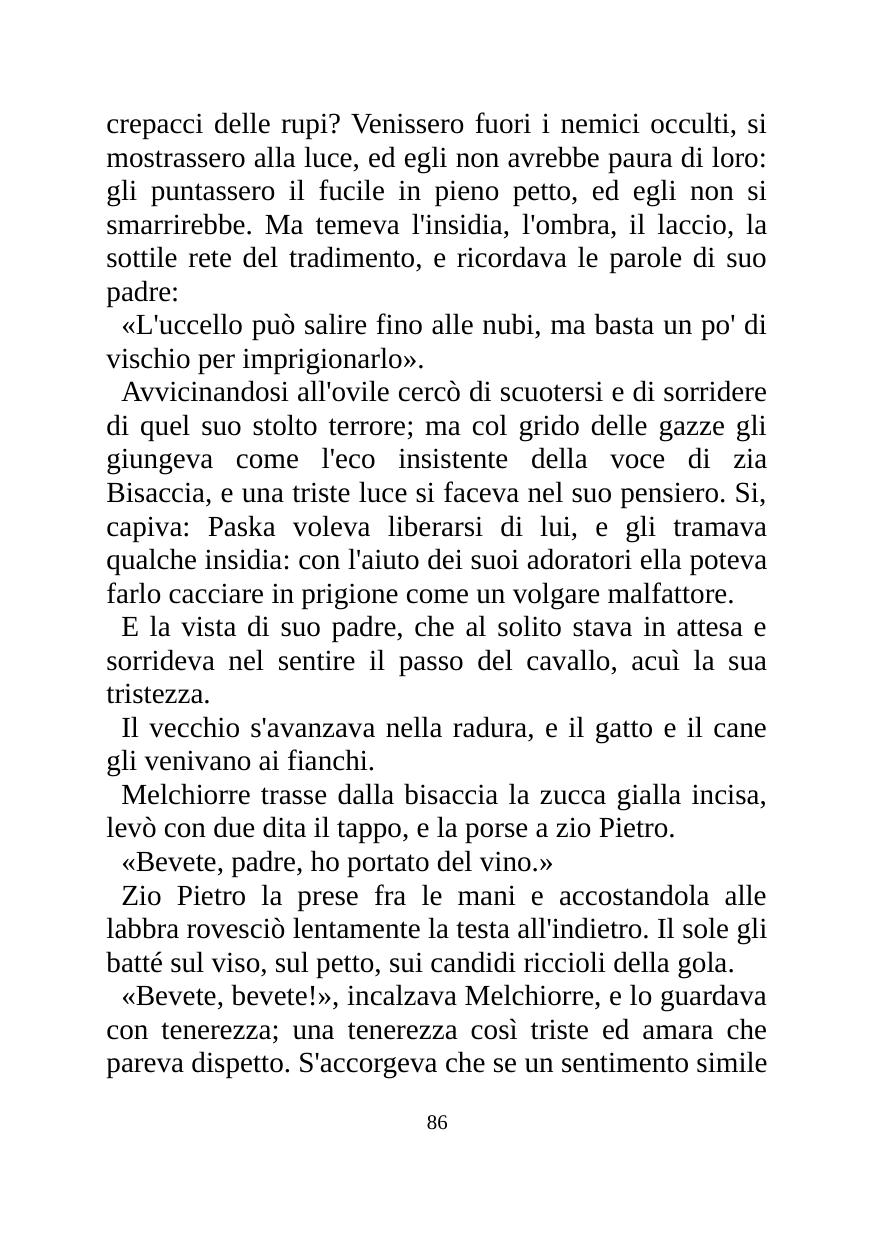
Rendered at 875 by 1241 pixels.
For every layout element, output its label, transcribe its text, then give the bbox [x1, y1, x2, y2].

text Avvicinandosi all'ovile cercò di scuotersi e di sorridere di quel suo stolto terrore; ma col grido delle gazze gli giungeva come l'eco insistente della voce di zia Bisaccia, e una triste luce si faceva nel suo pensiero. Si, capiva: Paska voleva liberarsi di lui, e gli tramava qualche insidia: con l'aiuto dei suoi adoratori ella poteva farlo cacciare in prigione come un volgare malfattore. [106, 374, 768, 609]
text «Bevete, bevete!», incalzava Melchiorre, e lo guardava con tenerezza; una tenerezza così triste ed amara che pareva dispetto. S'accorgeva che se un sentimento simile [106, 978, 768, 1079]
text «Bevete, padre, ho portato del vino.» [106, 844, 768, 878]
text Zio Pietro la prese fra le mani e accostandola alle labbra rovesciò lentamente la testa all'indietro. Il sole gli batté sul viso, sul petto, sui candidi riccioli della gola. [106, 878, 768, 978]
text «L'uccello può salire fino alle nubi, ma basta un po' di vischio per imprigionarlo». [106, 307, 768, 374]
text crepacci delle rupi? Venissero fuori i nemici occulti, si mostrassero alla luce, ed egli non avrebbe paura di loro: gli puntassero il fucile in pieno petto, ed egli non si smarrirebbe. Ma temeva l'insidia, l'ombra, il laccio, la sottile rete del tradimento, e ricordava le parole di suo padre: [106, 106, 768, 307]
text E la vista di suo padre, che al solito stava in attesa e sorrideva nel sentire il passo del cavallo, acuì la sua tristezza. [106, 609, 768, 710]
text Melchiorre trasse dalla bisaccia la zucca gialla incisa, levò con due dita il tappo, e la porse a zio Pietro. [106, 777, 768, 844]
text Il vecchio s'avanzava nella radura, e il gatto e il cane gli venivano ai fianchi. [106, 710, 768, 777]
